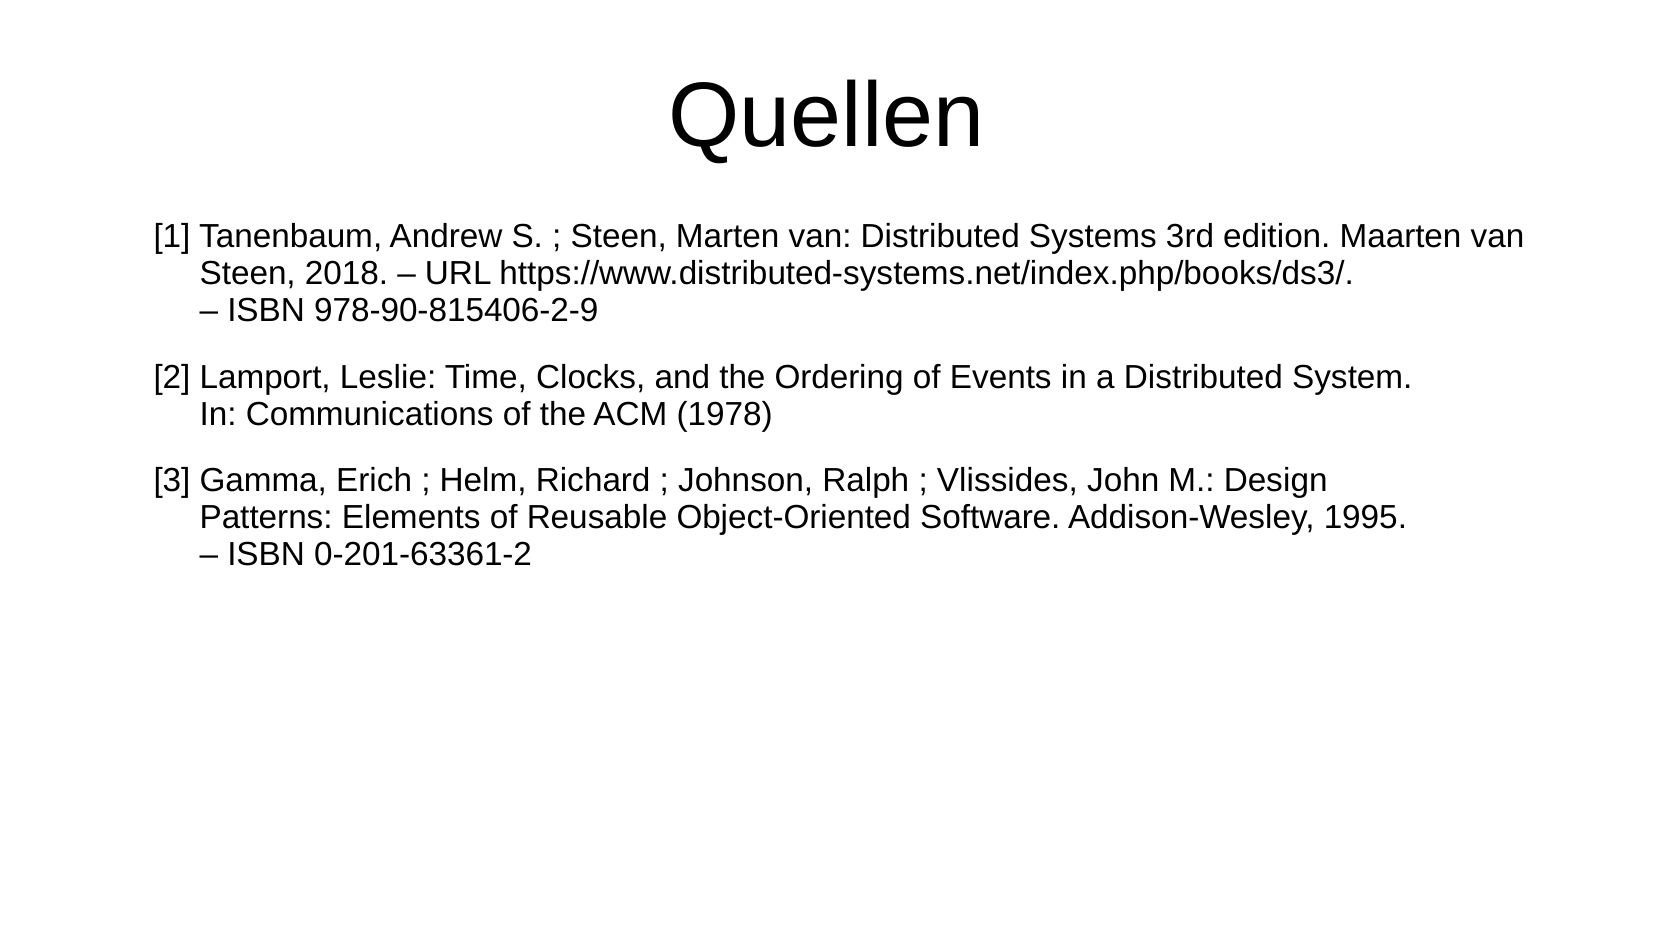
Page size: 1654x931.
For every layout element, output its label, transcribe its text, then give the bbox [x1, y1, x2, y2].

list [1] Tanenbaum, Andrew S. ; Steen, Marten van: Distributed Systems 3rd edition. Maarten van Steen, 2018. – URL https://www.distributed-systems.net/index.php/books/ds3/. – ISBN 978-90-815406-2-9 [2] Lamport, Leslie: Time, Clocks, and the Ordering of Events in a Distributed System. In: Communications of the ACM (1978) [3] Gamma, Erich ; Helm, Richard ; Johnson, Ralph ; Vlissides, John M.: Design Patterns: Elements of Reusable Object-Oriented Software. Addison-Wesley, 1995. – ISBN 0-201-63361-2 [82, 217, 1571, 758]
title Quellen [82, 37, 1571, 193]
